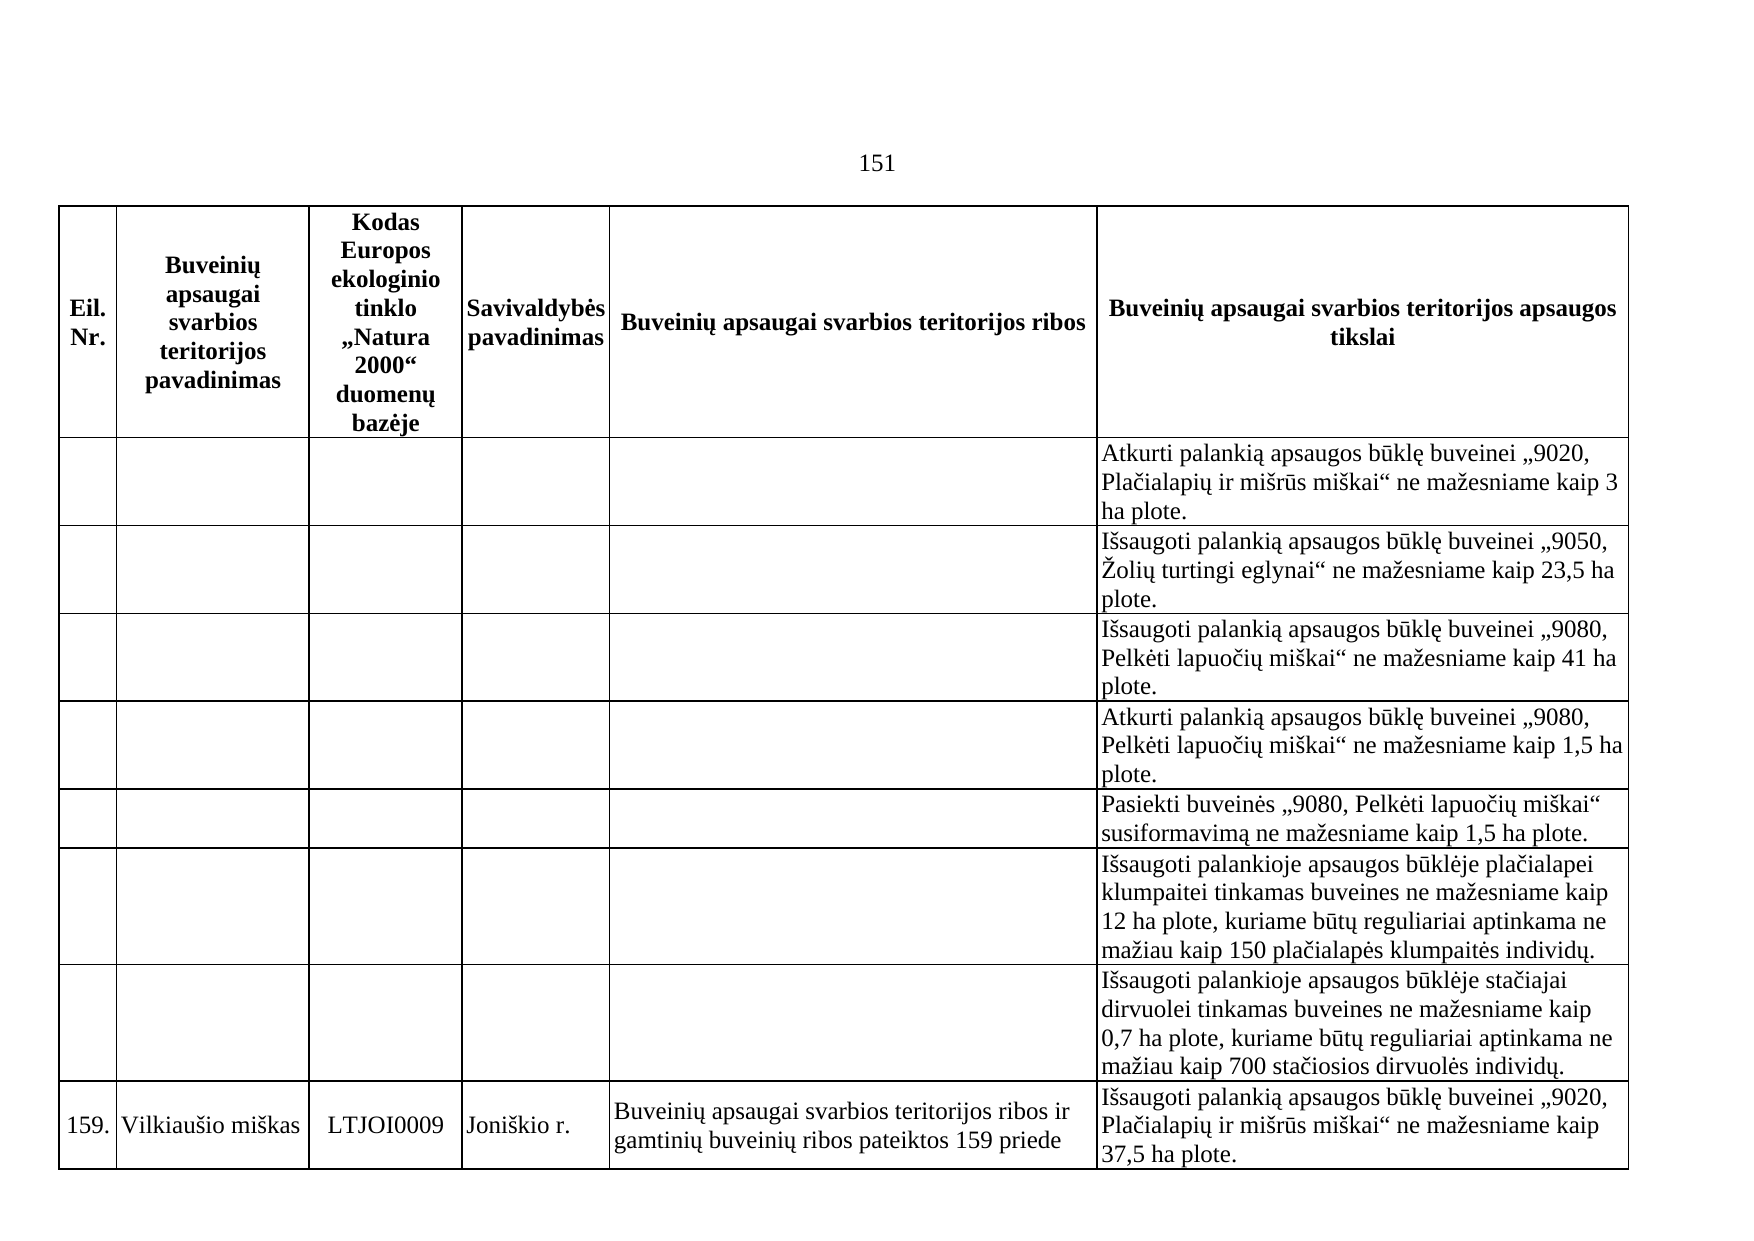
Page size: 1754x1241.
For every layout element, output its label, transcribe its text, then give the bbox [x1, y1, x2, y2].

table_cell Išsaugoti palankioje apsaugos būklėje stačiajai dirvuolei tinkamas buveines ne mažesniame kaip 0,7 ha plote, kuriame būtų reguliariai aptinkama ne mažiau kaip 700 stačiosios dirvuolės individų. [1098, 965, 1628, 1080]
table_cell [610, 526, 1096, 612]
table_cell Pasiekti buveinės „9080, Pelkėti lapuočių miškai“ susiformavimą ne mažesniame kaip 1,5 ha plote. [1098, 790, 1628, 847]
table_cell Atkurti palankią apsaugos būklę buveinei „9020, Plačialapių ir mišrūs miškai“ ne mažesniame kaip 3 ha plote. [1098, 438, 1628, 524]
table_cell [310, 965, 461, 1080]
table_cell Vilkiaušio miškas [117, 1082, 308, 1168]
table_cell [310, 849, 461, 964]
table_cell [610, 849, 1096, 964]
table_cell [117, 614, 308, 700]
table_cell 159. [60, 1082, 116, 1168]
table_cell [60, 790, 116, 847]
table_cell Išsaugoti palankią apsaugos būklę buveinei „9020, Plačialapių ir mišrūs miškai“ ne mažesniame kaip 37,5 ha plote. [1098, 1082, 1628, 1168]
table_cell [310, 614, 461, 700]
table_cell [117, 526, 308, 612]
table_cell [117, 790, 308, 847]
table_cell Išsaugoti palankią apsaugos būklę buveinei „9080, Pelkėti lapuočių miškai“ ne mažesniame kaip 41 ha plote. [1098, 614, 1628, 700]
table_cell [60, 614, 116, 700]
table_cell Atkurti palankią apsaugos būklę buveinei „9080, Pelkėti lapuočių miškai“ ne mažesniame kaip 1,5 ha plote. [1098, 702, 1628, 788]
table_cell [463, 849, 609, 964]
table_cell [310, 790, 461, 847]
table_cell [610, 790, 1096, 847]
table_cell [463, 614, 609, 700]
table_cell Išsaugoti palankią apsaugos būklę buveinei „9050, Žolių turtingi eglynai“ ne mažesniame kaip 23,5 ha plote. [1098, 526, 1628, 612]
table_header Buveinių apsaugai svarbios teritorijos pavadinimas [117, 207, 308, 437]
table_cell [310, 702, 461, 788]
table_cell [117, 849, 308, 964]
table_cell [610, 614, 1096, 700]
table_header Buveinių apsaugai svarbios teritorijos ribos [610, 207, 1096, 437]
table_cell [610, 438, 1096, 524]
table_cell Buveinių apsaugai svarbios teritorijos ribos ir gamtinių buveinių ribos pateiktos 159 priede [610, 1082, 1096, 1168]
table_cell [463, 526, 609, 612]
table_cell [463, 702, 609, 788]
table_cell Joniškio r. [463, 1082, 609, 1168]
table_cell [610, 965, 1096, 1080]
table_cell [60, 702, 116, 788]
table_cell LTJOI0009 [310, 1082, 461, 1168]
table_cell [117, 702, 308, 788]
table_cell [60, 849, 116, 964]
table_cell [60, 965, 116, 1080]
table_cell [310, 526, 461, 612]
table_cell [610, 702, 1096, 788]
table_header Kodas Europos ekologinio tinklo „Natura 2000“ duomenų bazėje [310, 207, 461, 437]
table_cell Išsaugoti palankioje apsaugos būklėje plačialapei klumpaitei tinkamas buveines ne mažesniame kaip 12 ha plote, kuriame būtų reguliariai aptinkama ne mažiau kaip 150 plačialapės klumpaitės individų. [1098, 849, 1628, 964]
table_cell [463, 790, 609, 847]
table_header Buveinių apsaugai svarbios teritorijos apsaugos tikslai [1098, 207, 1628, 437]
table_cell [117, 965, 308, 1080]
table_header Savivaldybės pavadinimas [463, 207, 609, 437]
table_cell [310, 438, 461, 524]
table_cell [117, 438, 308, 524]
table_cell [60, 438, 116, 524]
table_cell [463, 965, 609, 1080]
table_header Eil. Nr. [60, 207, 116, 437]
table_cell [60, 526, 116, 612]
table_cell [463, 438, 609, 524]
